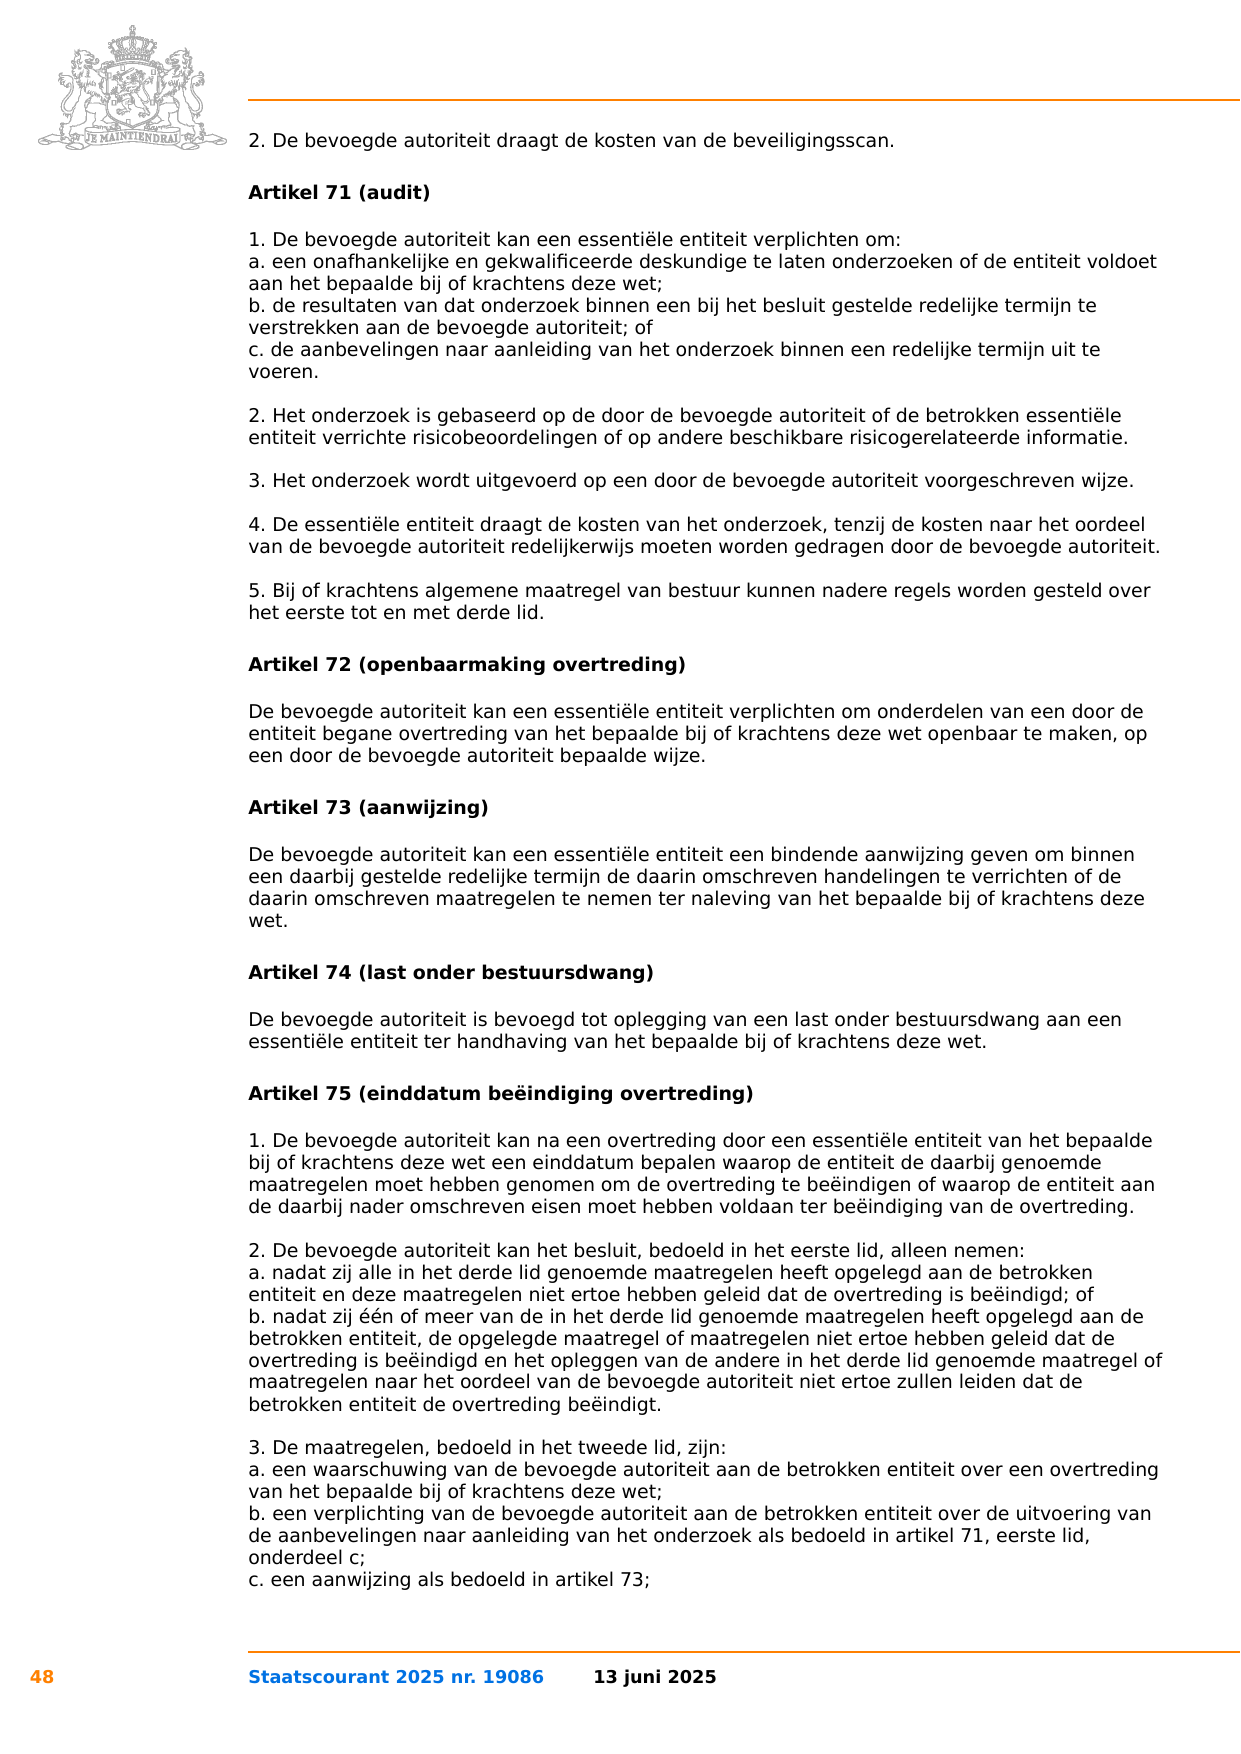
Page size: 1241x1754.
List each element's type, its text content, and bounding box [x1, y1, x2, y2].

text 3. Het onderzoek wordt uitgevoerd op een door de bevoegde autoriteit voorgeschreven wijze. [248, 470, 1163, 492]
text 3. De maatregelen, bedoeld in het tweede lid, zijn: [248, 1437, 1163, 1459]
text De bevoegde autoriteit kan een essentiële entiteit verplichten om onderdelen van een door de entiteit begane overtreding van het bepaalde bij of krachtens deze wet openbaar te maken, op een door de bevoegde autoriteit bepaalde wijze. [248, 701, 1163, 767]
text a. een onafhankelijke en gekwalificeerde deskundige te laten onderzoeken of de entiteit voldoet aan het bepaalde bij of krachtens deze wet; [248, 251, 1163, 295]
subtitle Artikel 75 (einddatum beëindiging overtreding) [248, 1083, 1163, 1105]
subtitle Artikel 74 (last onder bestuursdwang) [248, 962, 1163, 984]
text c. de aanbevelingen naar aanleiding van het onderzoek binnen een redelijke termijn uit te voeren. [248, 339, 1163, 383]
text 1. De bevoegde autoriteit kan na een overtreding door een essentiële entiteit van het bepaalde bij of krachtens deze wet een einddatum bepalen waarop de entiteit de daarbij genoemde maatregelen moet hebben genomen om de overtreding te beëindigen of waarop de entiteit aan de daarbij nader omschreven eisen moet hebben voldaan ter beëindiging van de overtreding. [248, 1130, 1163, 1218]
subtitle Artikel 71 (audit) [248, 182, 1163, 204]
text 2. De bevoegde autoriteit kan het besluit, bedoeld in het eerste lid, alleen nemen: [248, 1239, 1163, 1262]
subtitle Artikel 73 (aanwijzing) [248, 797, 1163, 819]
picture [38, 25, 227, 150]
text 1. De bevoegde autoriteit kan een essentiële entiteit verplichten om: [248, 229, 1163, 251]
text 4. De essentiële entiteit draagt de kosten van het onderzoek, tenzij de kosten naar het oordeel van de bevoegde autoriteit redelijkerwijs moeten worden gedragen door de bevoegde autoriteit. [248, 514, 1163, 558]
text 2. Het onderzoek is gebaseerd op de door de bevoegde autoriteit of de betrokken essentiële entiteit verrichte risicobeoordelingen of op andere beschikbare risicogerelateerde informatie. [248, 404, 1163, 448]
text De bevoegde autoriteit is bevoegd tot oplegging van een last onder bestuursdwang aan een essentiële entiteit ter handhaving van het bepaalde bij of krachtens deze wet. [248, 1009, 1163, 1053]
subtitle Artikel 72 (openbaarmaking overtreding) [248, 654, 1163, 676]
text c. een aanwijzing als bedoeld in artikel 73; [248, 1569, 1163, 1591]
text De bevoegde autoriteit kan een essentiële entiteit een bindende aanwijzing geven om binnen een daarbij gestelde redelijke termijn de daarin omschreven handelingen te verrichten of de daarin omschreven maatregelen te nemen ter naleving van het bepaalde bij of krachtens deze wet. [248, 844, 1163, 932]
text b. de resultaten van dat onderzoek binnen een bij het besluit gestelde redelijke termijn te verstrekken aan de bevoegde autoriteit; of [248, 295, 1163, 339]
text b. een verplichting van de bevoegde autoriteit aan de betrokken entiteit over de uitvoering van de aanbevelingen naar aanleiding van het onderzoek als bedoeld in artikel 71, eerste lid, onderdeel c; [248, 1503, 1163, 1569]
text 5. Bij of krachtens algemene maatregel van bestuur kunnen nadere regels worden gesteld over het eerste tot en met derde lid. [248, 580, 1163, 624]
text b. nadat zij één of meer van de in het derde lid genoemde maatregelen heeft opgelegd aan de betrokken entiteit, de opgelegde maatregel of maatregelen niet ertoe hebben geleid dat de overtreding is beëindigd en het opleggen van de andere in het derde lid genoemde maatregel of maatregelen naar het oordeel van de bevoegde autoriteit niet ertoe zullen leiden dat de betrokken entiteit de overtreding beëindigt. [248, 1306, 1163, 1415]
text a. nadat zij alle in het derde lid genoemde maatregelen heeft opgelegd aan de betrokken entiteit en deze maatregelen niet ertoe hebben geleid dat de overtreding is beëindigd; of [248, 1262, 1163, 1306]
text 2. De bevoegde autoriteit draagt de kosten van de beveiligingsscan. [248, 130, 1163, 152]
text a. een waarschuwing van de bevoegde autoriteit aan de betrokken entiteit over een overtreding van het bepaalde bij of krachtens deze wet; [248, 1459, 1163, 1503]
